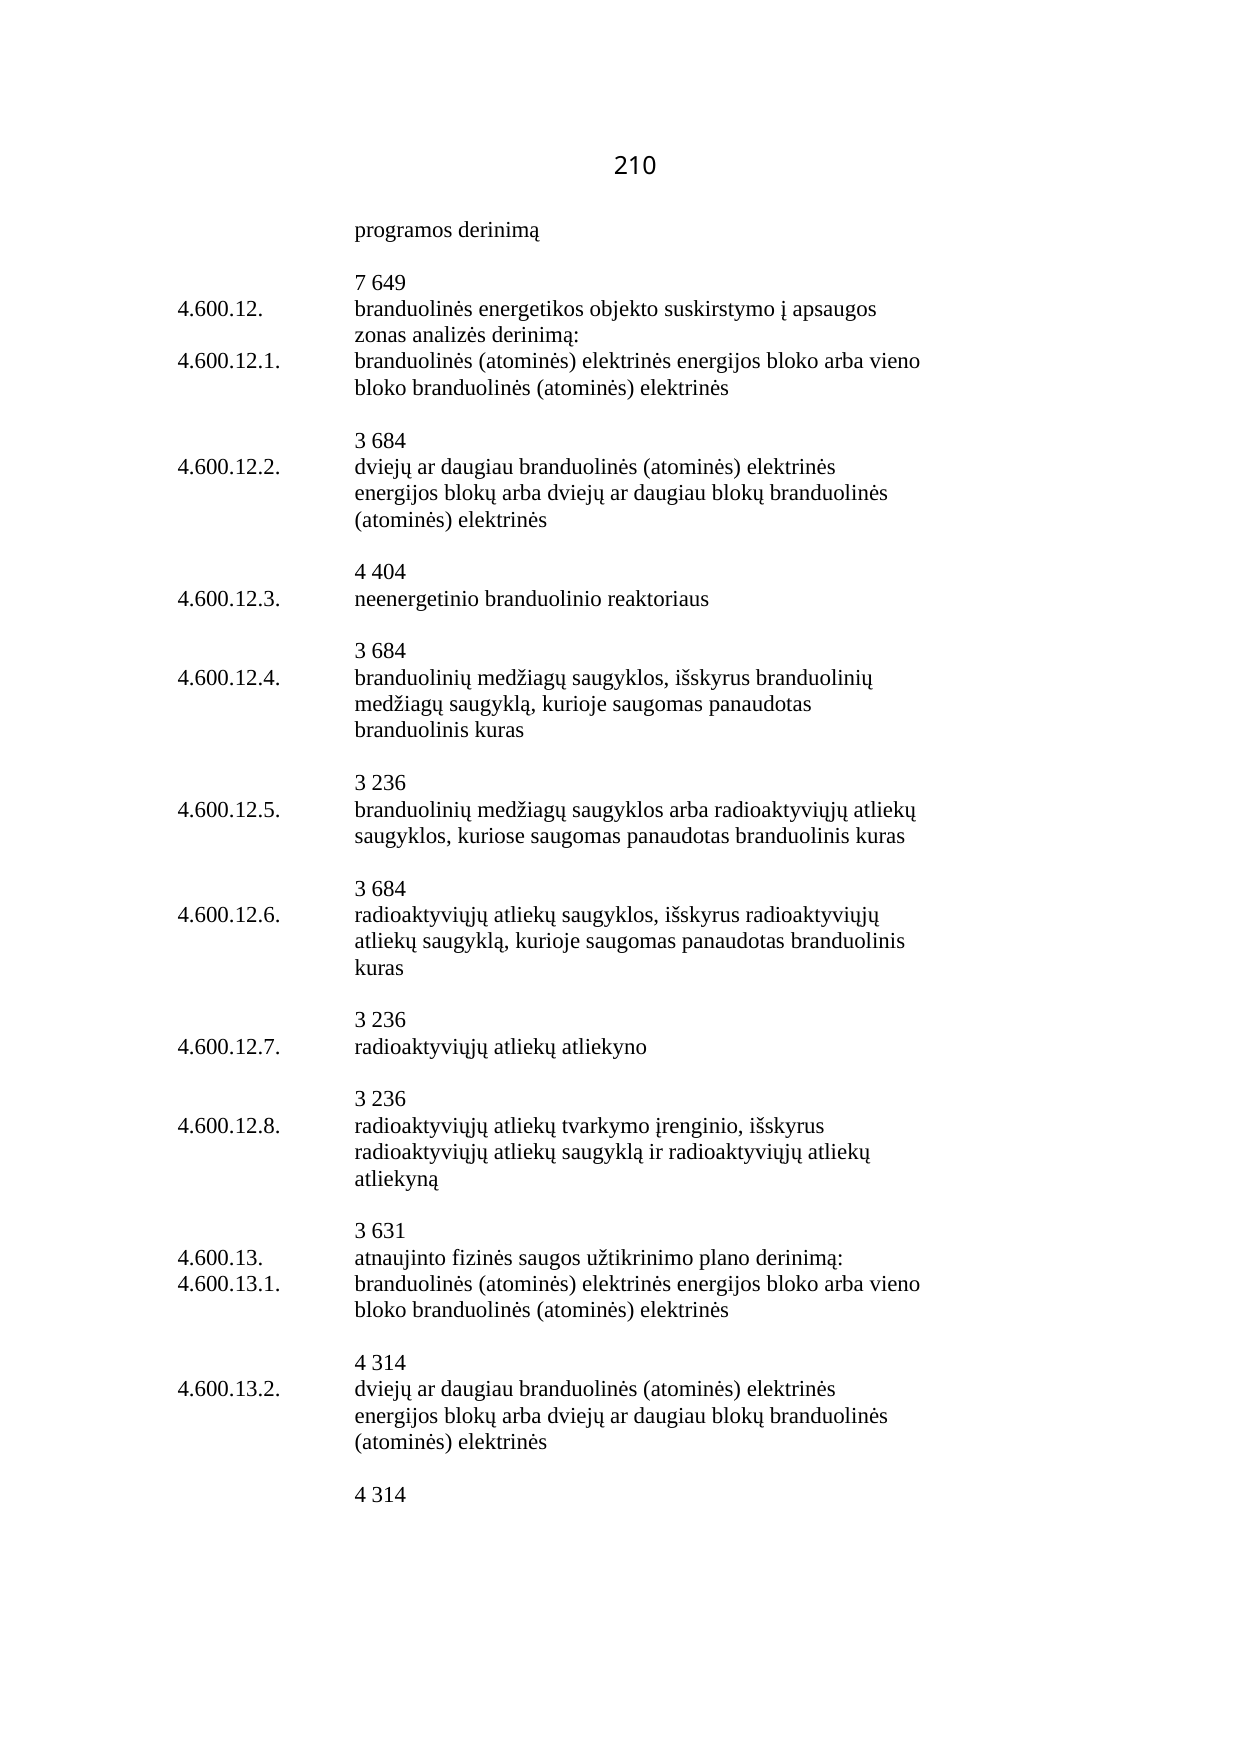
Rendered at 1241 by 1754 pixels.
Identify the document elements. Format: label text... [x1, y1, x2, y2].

text 4.600.13.2. dviejų ar daugiau branduolinės (atominės) elektrinės [177, 1375, 945, 1402]
text energijos blokų arba dviejų ar daugiau blokų branduolinės [354, 1402, 945, 1428]
text kuras 3 236 [354, 954, 945, 1033]
text (atominės) elektrinės 4 404 [354, 506, 945, 585]
text 4.600.12.3. neenergetinio branduolinio reaktoriaus 3 684 [177, 585, 945, 664]
text (atominės) elektrinės 4 314 [354, 1428, 945, 1507]
text 4.600.12.8. radioaktyviųjų atliekų tvarkymo įrenginio, išskyrus [177, 1112, 945, 1138]
text 4.600.13. atnaujinto fizinės saugos užtikrinimo plano derinimą: [177, 1244, 945, 1270]
text zonas analizės derinimą: [354, 321, 945, 348]
text programos derinimą 7 649 [354, 216, 945, 295]
text 4.600.12.6. radioaktyviųjų atliekų saugyklos, išskyrus radioaktyviųjų [177, 901, 945, 927]
text 4.600.12.5. branduolinių medžiagų saugyklos arba radioaktyviųjų atliekų [177, 796, 945, 822]
text bloko branduolinės (atominės) elektrinės 4 314 [354, 1296, 945, 1375]
text 4.600.12.7. radioaktyviųjų atliekų atliekyno 3 236 [177, 1033, 945, 1112]
text 4.600.13.1. branduolinės (atominės) elektrinės energijos bloko arba vieno [177, 1270, 945, 1296]
text atliekyną 3 631 [354, 1164, 945, 1244]
text saugyklos, kuriose saugomas panaudotas branduolinis kuras 3 684 [354, 822, 945, 901]
text atliekų saugyklą, kurioje saugomas panaudotas branduolinis [354, 927, 945, 954]
text medžiagų saugyklą, kurioje saugomas panaudotas [354, 690, 945, 717]
text 4.600.12.1. branduolinės (atominės) elektrinės energijos bloko arba vieno [177, 348, 945, 374]
text branduolinis kuras 3 236 [354, 717, 945, 796]
text radioaktyviųjų atliekų saugyklą ir radioaktyviųjų atliekų [354, 1138, 945, 1164]
text 4.600.12.4. branduolinių medžiagų saugyklos, išskyrus branduolinių [177, 664, 945, 690]
text 4.600.12. branduolinės energetikos objekto suskirstymo į apsaugos [177, 295, 945, 321]
text energijos blokų arba dviejų ar daugiau blokų branduolinės [354, 479, 945, 506]
text bloko branduolinės (atominės) elektrinės 3 684 [354, 374, 945, 453]
text 4.600.12.2. dviejų ar daugiau branduolinės (atominės) elektrinės [177, 453, 945, 479]
